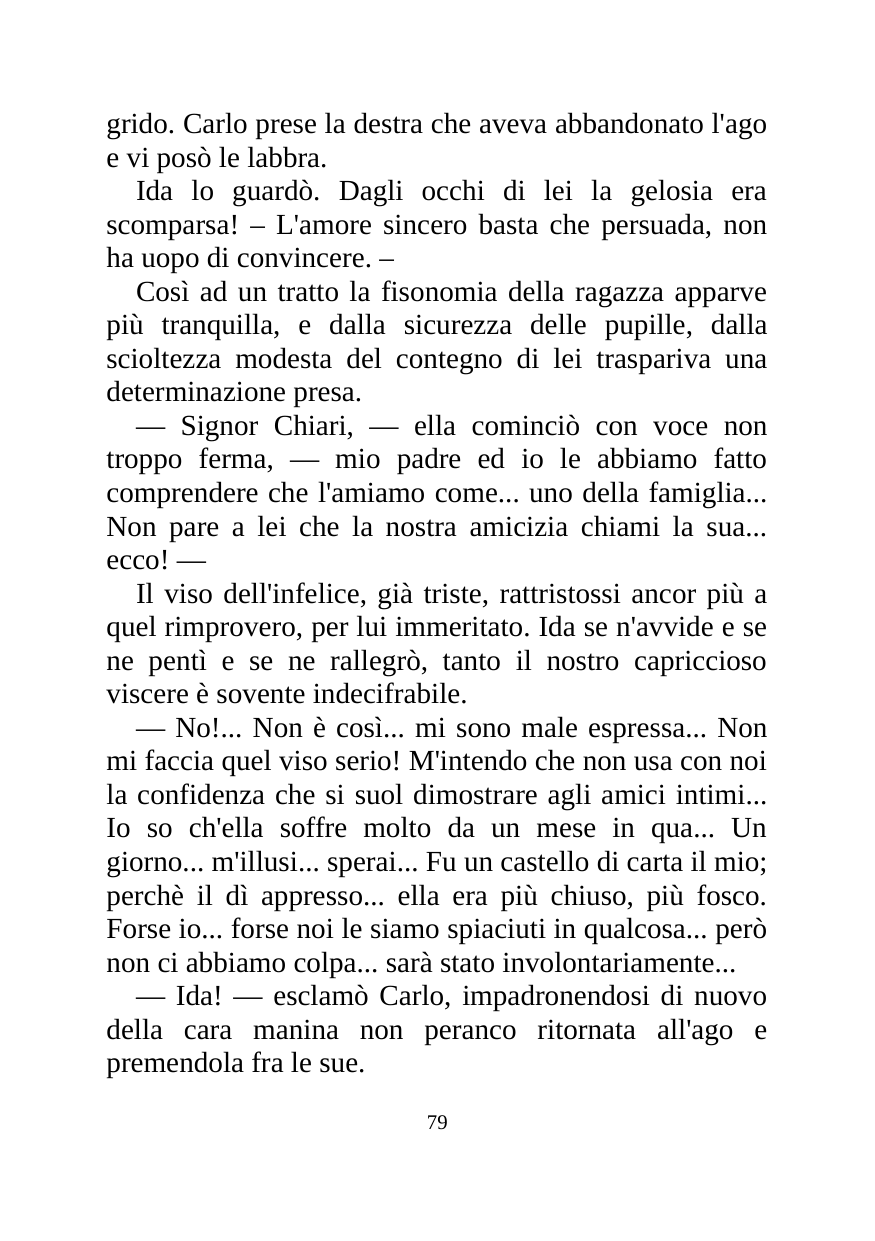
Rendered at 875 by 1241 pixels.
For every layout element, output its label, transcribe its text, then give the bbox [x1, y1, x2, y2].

text — Signor Chiari, — ella cominciò con voce non troppo ferma, — mio padre ed io le abbiamo fatto comprendere che l'amiamo come... uno della famiglia... Non pare a lei che la nostra amicizia chiami la sua... ecco! — [106, 408, 768, 576]
text grido. Carlo prese la destra che aveva abbandonato l'ago e vi posò le labbra. [106, 106, 768, 173]
text Il viso dell'infelice, già triste, rattristossi ancor più a quel rimprovero, per lui immeritato. Ida se n'avvide e se ne pentì e se ne rallegrò, tanto il nostro capriccioso viscere è sovente indecifrabile. [106, 576, 768, 710]
text Così ad un tratto la fisonomia della ragazza apparve più tranquilla, e dalla sicurezza delle pupille, dalla scioltezza modesta del contegno di lei traspariva una determinazione presa. [106, 274, 768, 408]
text — Ida! — esclamò Carlo, impadronendosi di nuovo della cara manina non peranco ritornata all'ago e premendola fra le sue. [106, 978, 768, 1079]
text Ida lo guardò. Dagli occhi di lei la gelosia era scomparsa! – L'amore sincero basta che persuada, non ha uopo di convincere. – [106, 173, 768, 274]
text — No!... Non è così... mi sono male espressa... Non mi faccia quel viso serio! M'intendo che non usa con noi la confidenza che si suol dimostrare agli amici intimi... Io so ch'ella soffre molto da un mese in qua... Un giorno... m'illusi... sperai... Fu un castello di carta il mio; perchè il dì appresso... ella era più chiuso, più fosco. Forse io... forse noi le siamo spiaciuti in qualcosa... però non ci abbiamo colpa... sarà stato involontariamente... [106, 710, 768, 978]
